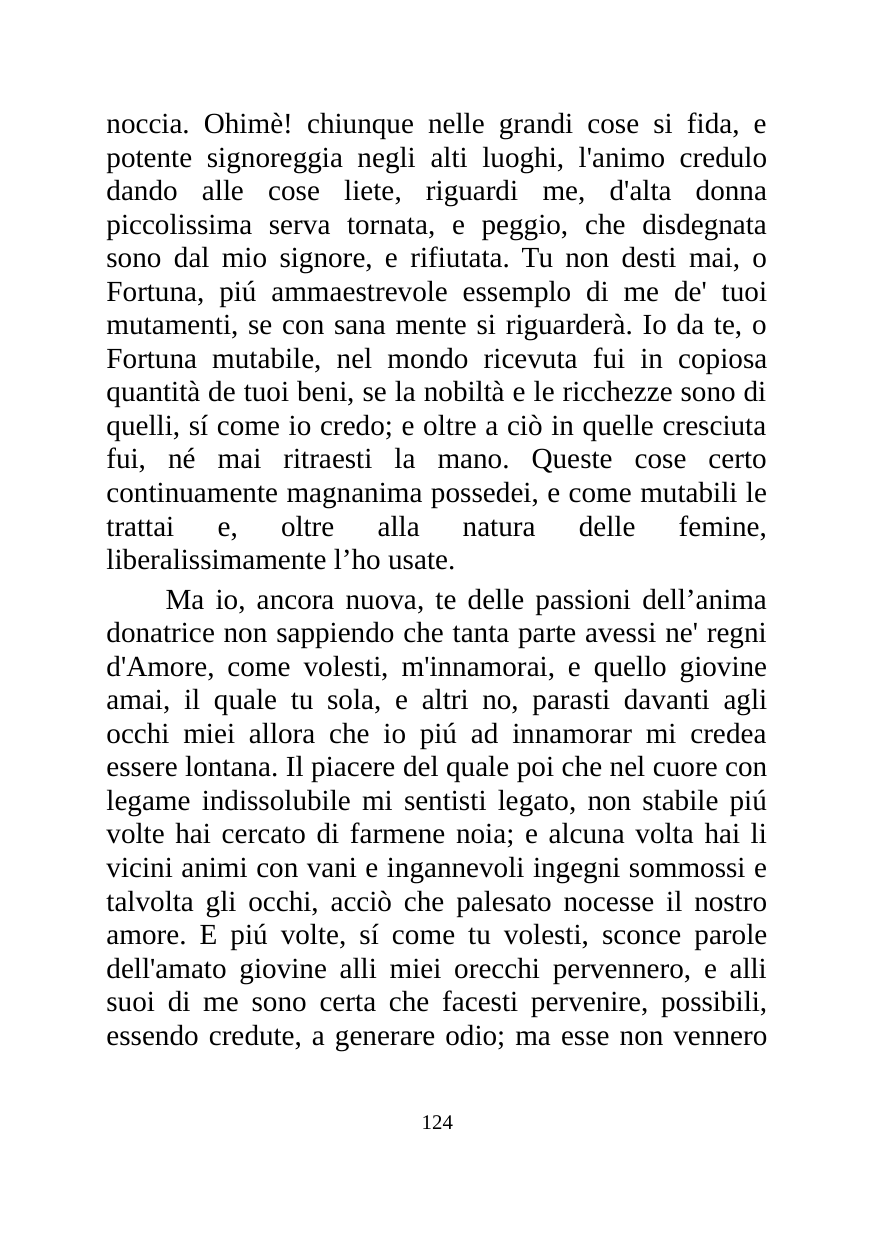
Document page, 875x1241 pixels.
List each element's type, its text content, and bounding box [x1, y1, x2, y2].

text Ma io, ancora nuova, te delle passioni dell’anima donatrice non sappiendo che tanta parte avessi ne' regni d'Amore, come volesti, m'innamorai, e quello giovine amai, il quale tu sola, e altri no, parasti davanti agli occhi miei allora che io piú ad innamorar mi credea essere lontana. Il piacere del quale poi che nel cuore con legame indissolubile mi sentisti legato, non stabile piú volte hai cercato di farmene noia; e alcuna volta hai li vicini animi con vani e ingannevoli ingegni sommossi e talvolta gli occhi, acciò che palesato nocesse il nostro amore. E piú volte, sí come tu volesti, sconce parole dell'amato giovine alli miei orecchi pervennero, e alli suoi di me sono certa che facesti pervenire, possibili, essendo credute, a generare odio; ma esse non vennero [106, 582, 768, 1051]
text noccia. Ohimè! chiunque nelle grandi cose si fida, e potente signoreggia negli alti luoghi, l'animo credulo dando alle cose liete, riguardi me, d'alta donna piccolissima serva tornata, e peggio, che disdegnata sono dal mio signore, e rifiutata. Tu non desti mai, o Fortuna, piú ammaestrevole essemplo di me de' tuoi mutamenti, se con sana mente si riguarderà. Io da te, o Fortuna mutabile, nel mondo ricevuta fui in copiosa quantità de tuoi beni, se la nobiltà e le ricchezze sono di quelli, sí come io credo; e oltre a ciò in quelle cresciuta fui, né mai ritraesti la mano. Queste cose certo continuamente magnanima possedei, e come mutabili le trattai e, oltre alla natura delle femine, liberalissimamente l’ho usate. [106, 106, 768, 576]
